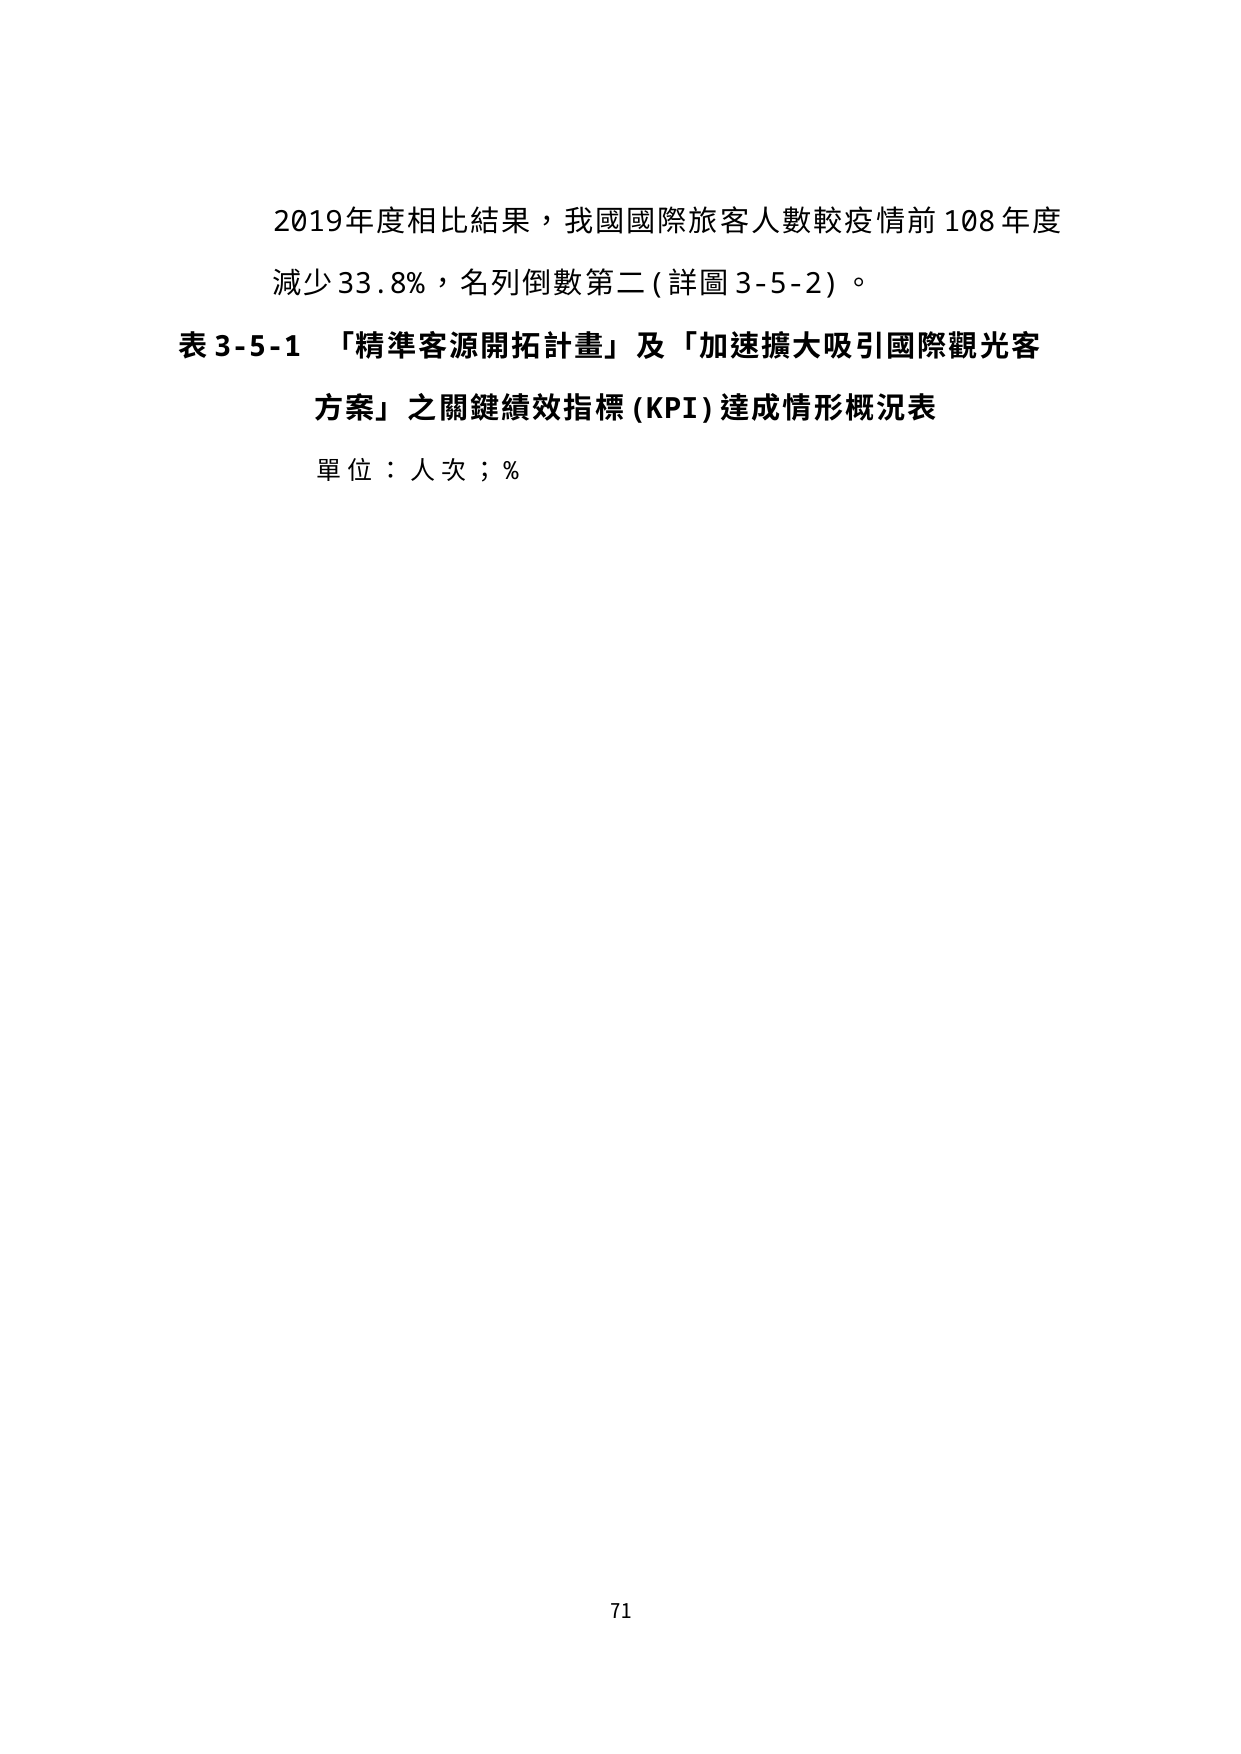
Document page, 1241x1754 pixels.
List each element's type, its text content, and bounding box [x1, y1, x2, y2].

text 表3-5-1 「精準客源開拓計畫」及「加速擴大吸引國際觀光客方案」之關鍵績效指標(KPI)達成情形概況表 單位：人次；% [177, 302, 1063, 490]
text 2019年度相比結果，我國國際旅客人數較疫情前108年度減少33.8%，名列倒數第二(詳圖3-5-2)。 [266, 177, 1063, 302]
